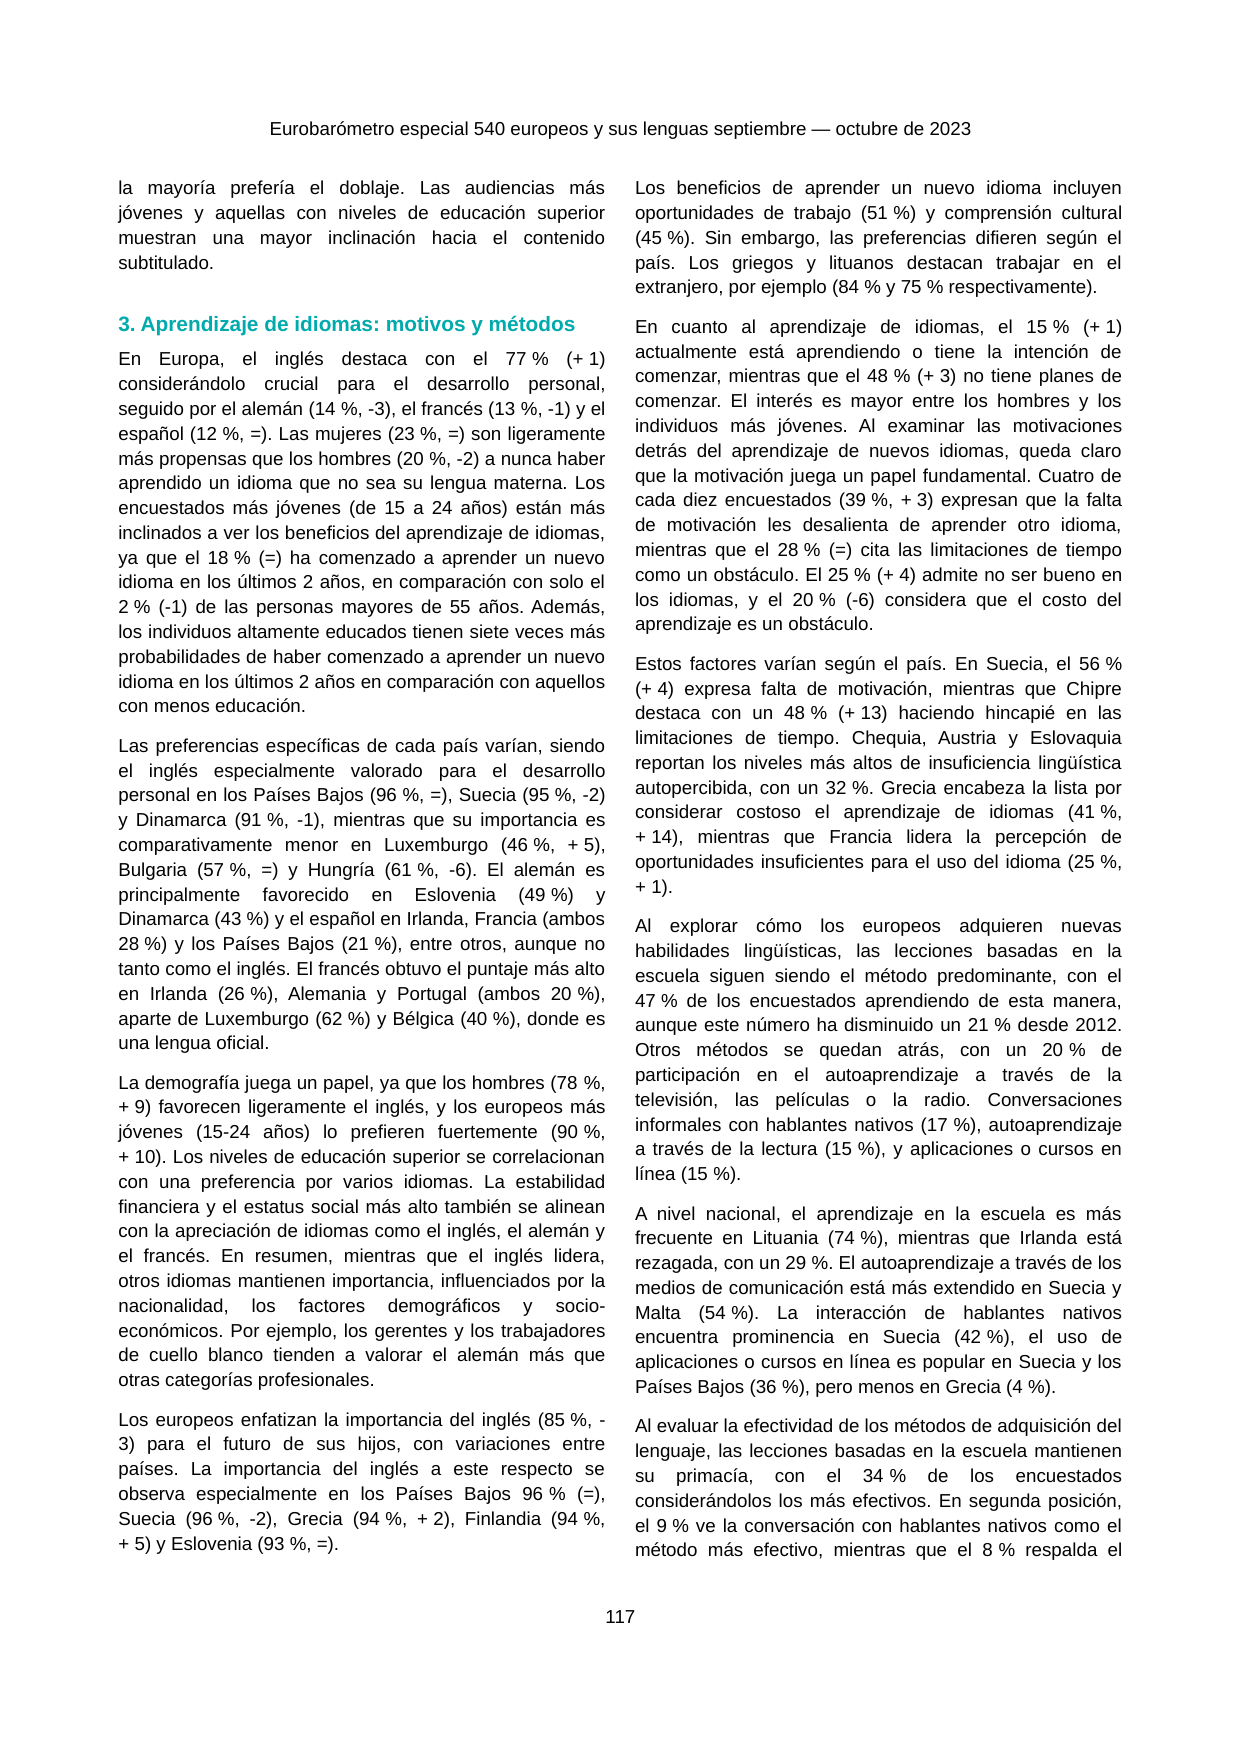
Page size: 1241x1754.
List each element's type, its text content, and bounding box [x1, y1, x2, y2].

text A nivel nacional, el aprendizaje en la escuela es más frecuente en Lituania (74 %), mientras que Irlanda está rezagada, con un 29 %. El autoaprendizaje a través de los medios de comunicación está más extendido en Suecia y Malta (54 %). La interacción de hablantes nativos encuentra prominencia en Suecia (42 %), el uso de aplicaciones o cursos en línea es popular en Suecia y los Países Bajos (36 %), pero menos en Grecia (4 %). [635, 1202, 1122, 1397]
text En cuanto al aprendizaje de idiomas, el 15 % (+ 1) actualmente está aprendiendo o tiene la intención de comenzar, mientras que el 48 % (+ 3) no tiene planes de comenzar. El interés es mayor entre los hombres y los individuos más jóvenes. Al examinar las motivaciones detrás del aprendizaje de nuevos idiomas, queda claro que la motivación juega un papel fundamental. Cuatro de cada diez encuestados (39 %, + 3) expresan que la falta de motivación les desalienta de aprender otro idioma, mientras que el 28 % (=) cita las limitaciones de tiempo como un obstáculo. El 25 % (+ 4) admite no ser bueno en los idiomas, y el 20 % (-6) considera que el costo del aprendizaje es un obstáculo. [635, 316, 1122, 635]
text Al evaluar la efectividad de los métodos de adquisición del lenguaje, las lecciones basadas en la escuela mantienen su primacía, con el 34 % de los encuestados considerándolos los más efectivos. En segunda posición, el 9 % ve la conversación con hablantes nativos como el método más efectivo, mientras que el 8 % respalda el [635, 1415, 1122, 1561]
text En Europa, el inglés destaca con el 77 % (+ 1) considerándolo crucial para el desarrollo personal, seguido por el alemán (14 %, -3), el francés (13 %, -1) y el español (12 %, =). Las mujeres (23 %, =) son ligeramente más propensas que los hombres (20 %, -2) a nunca haber aprendido un idioma que no sea su lengua materna. Los encuestados más jóvenes (de 15 a 24 años) están más inclinados a ver los beneficios del aprendizaje de idiomas, ya que el 18 % (=) ha comenzado a aprender un nuevo idioma en los últimos 2 años, en comparación con solo el 2 % (-1) de las personas mayores de 55 años. Además, los individuos altamente educados tienen siete veces más probabilidades de haber comenzado a aprender un nuevo idioma en los últimos 2 años en comparación con aquellos con menos educación. [118, 348, 605, 717]
text Los beneficios de aprender un nuevo idioma incluyen oportunidades de trabajo (51 %) y comprensión cultural (45 %). Sin embargo, las preferencias difieren según el país. Los griegos y lituanos destacan trabajar en el extranjero, por ejemplo (84 % y 75 % respectivamente). [635, 177, 1122, 298]
text La demografía juega un papel, ya que los hombres (78 %, + 9) favorecen ligeramente el inglés, y los europeos más jóvenes (15-24 años) lo prefieren fuertemente (90 %, + 10). Los niveles de educación superior se correlacionan con una preferencia por varios idiomas. La estabilidad financiera y el estatus social más alto también se alinean con la apreciación de idiomas como el inglés, el alemán y el francés. En resumen, mientras que el inglés lidera, otros idiomas mantienen importancia, influenciados por la nacionalidad, los factores demográficos y socio-económicos. Por ejemplo, los gerentes y los trabajadores de cuello blanco tienden a valorar el alemán más que otras categorías profesionales. [118, 1071, 605, 1391]
text Al explorar cómo los europeos adquieren nuevas habilidades lingüísticas, las lecciones basadas en la escuela siguen siendo el método predominante, con el 47 % de los encuestados aprendiendo de esta manera, aunque este número ha disminuido un 21 % desde 2012. Otros métodos se quedan atrás, con un 20 % de participación en el autoaprendizaje a través de la televisión, las películas o la radio. Conversaciones informales con hablantes nativos (17 %), autoaprendizaje a través de la lectura (15 %), y aplicaciones o cursos en línea (15 %). [635, 915, 1122, 1184]
text Las preferencias específicas de cada país varían, siendo el inglés especialmente valorado para el desarrollo personal en los Países Bajos (96 %, =), Suecia (95 %, -2) y Dinamarca (91 %, -1), mientras que su importancia es comparativamente menor en Luxemburgo (46 %, + 5), Bulgaria (57 %, =) y Hungría (61 %, -6). El alemán es principalmente favorecido en Eslovenia (49 %) y Dinamarca (43 %) y el español en Irlanda, Francia (ambos 28 %) y los Países Bajos (21 %), entre otros, aunque no tanto como el inglés. El francés obtuvo el puntaje más alto en Irlanda (26 %), Alemania y Portugal (ambos 20 %), aparte de Luxemburgo (62 %) y Bélgica (40 %), donde es una lengua oficial. [118, 734, 605, 1054]
text Estos factores varían según el país. En Suecia, el 56 % (+ 4) expresa falta de motivación, mientras que Chipre destaca con un 48 % (+ 13) haciendo hincapié en las limitaciones de tiempo. Chequia, Austria y Eslovaquia reportan los niveles más altos de insuficiencia lingüística autopercibida, con un 32 %. Grecia encabeza la lista por considerar costoso el aprendizaje de idiomas (41 %, + 14), mientras que Francia lidera la percepción de oportunidades insuficientes para el uso del idioma (25 %, + 1). [635, 652, 1122, 897]
text la mayoría prefería el doblaje. Las audiencias más jóvenes y aquellas con niveles de educación superior muestran una mayor inclinación hacia el contenido subtitulado. [118, 177, 605, 273]
subtitle 3. Aprendizaje de idiomas: motivos y métodos [118, 312, 605, 336]
text Los europeos enfatizan la importancia del inglés (85 %, -3) para el futuro de sus hijos, con variaciones entre países. La importancia del inglés a este respecto se observa especialmente en los Países Bajos 96 % (=), Suecia (96 %, -2), Grecia (94 %, + 2), Finlandia (94 %, + 5) y Eslovenia (93 %, =). [118, 1408, 605, 1554]
